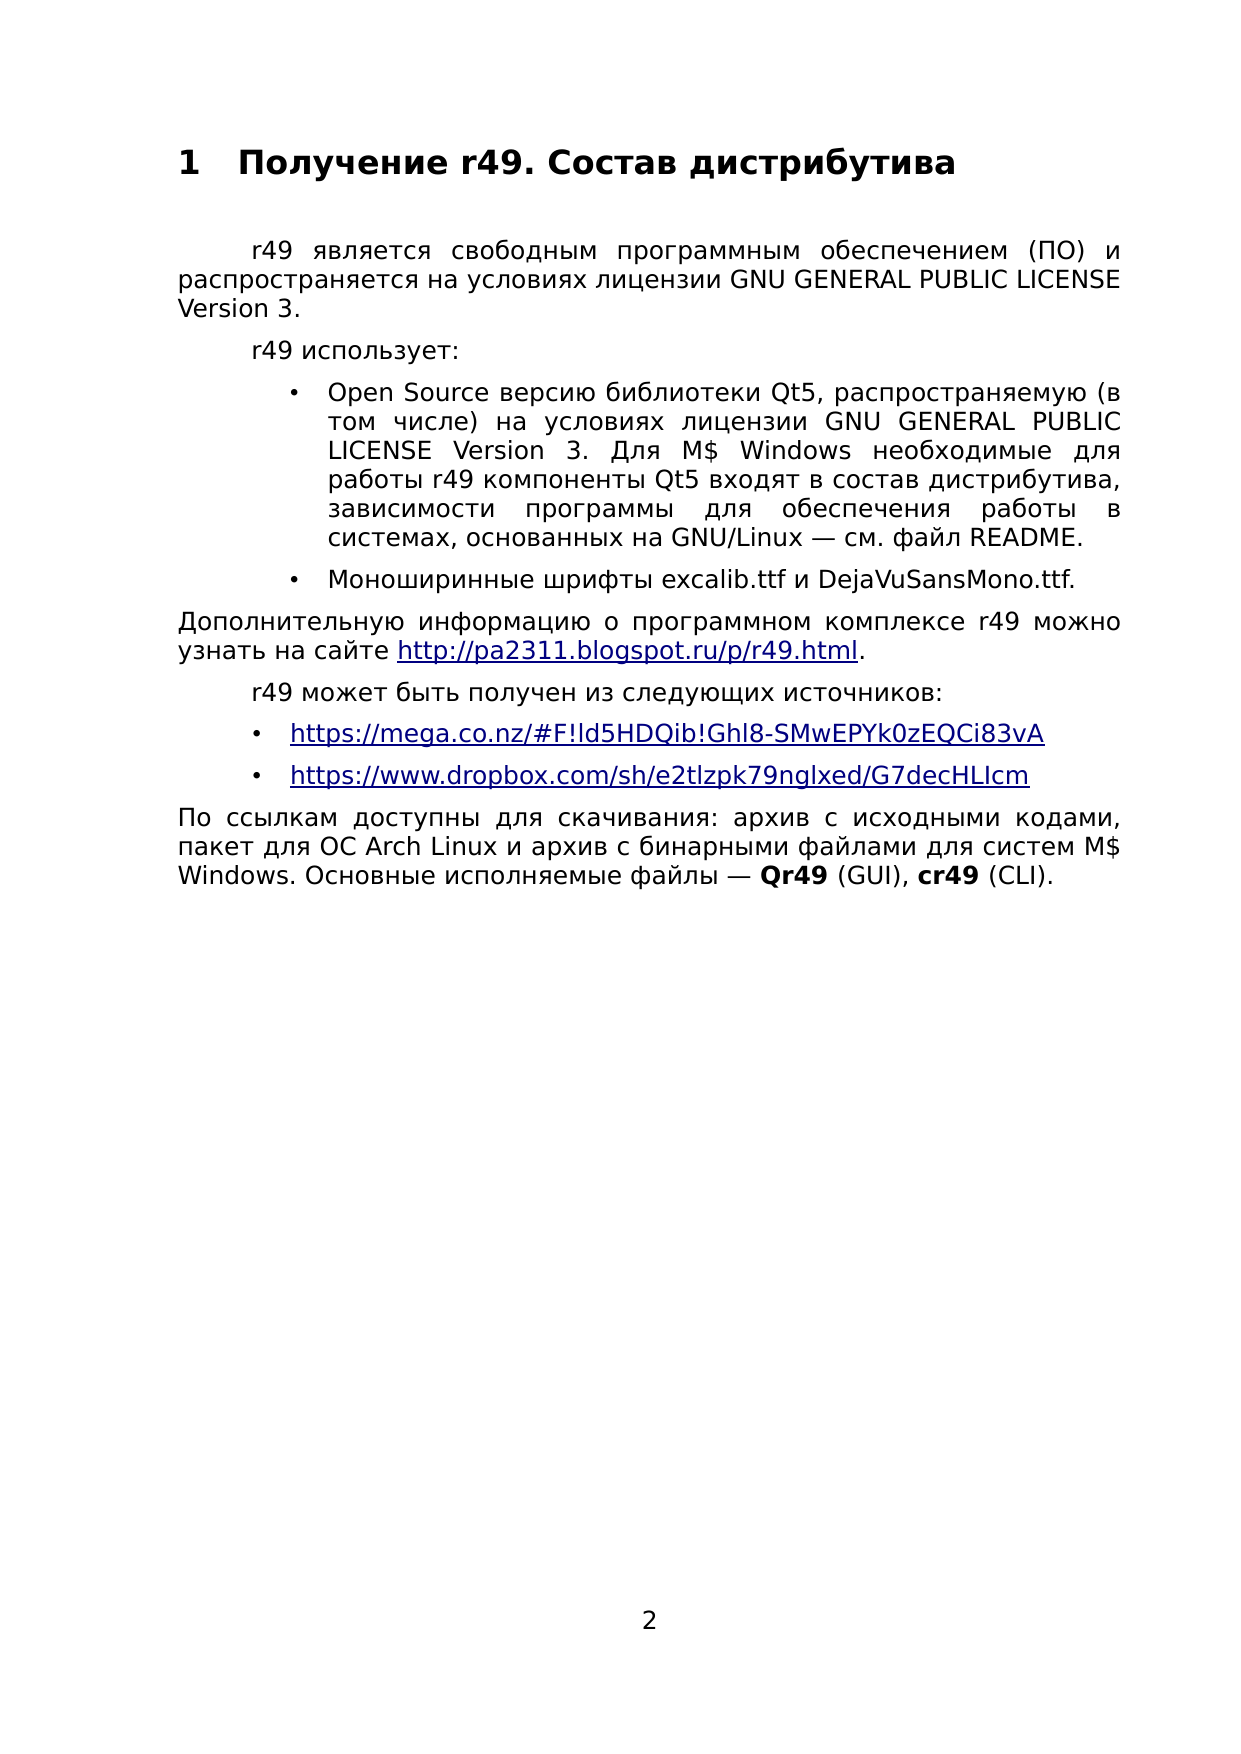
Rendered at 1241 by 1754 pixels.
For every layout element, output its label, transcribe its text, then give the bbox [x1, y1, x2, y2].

text r49 является свободным программным обеспечением (ПО) и распространяется на условиях лицензии GNU GENERAL PUBLIC LICENSE Version 3. [177, 236, 1122, 324]
text r49 может быть получен из следующих источников: [177, 678, 1122, 707]
text r49 использует: [177, 336, 1122, 365]
list Open Source версию библиотеки Qt5, распространяемую (в том числе) на условиях лицензии GNU GENERAL PUBLIC LICENSE Version 3. Для M$ Windows необходимые для работы r49 компоненты Qt5 входят в состав дистрибутива, зависимости программы для обеспечения работы в системах, основанных на GNU/Linux — см. файл README. [290, 378, 1122, 553]
list Моноширинные шрифты excalib.ttf и DejaVuSansMono.ttf. [290, 565, 1122, 594]
list https://mega.co.nz/#F!ld5HDQib!Ghl8-SMwEPYk0zEQCi83vA [252, 719, 1122, 749]
text По ссылкам доступны для скачивания: архив с исходными кодами, пакет для ОС Arch Linux и архив с бинарными файлами для систем M$ Windows. Основные исполняемые файлы — Qr49 (GUI), cr49 (CLI). [177, 803, 1122, 890]
list https://www.dropbox.com/sh/e2tlzpk79nglxed/G7decHLIcm [252, 761, 1122, 790]
subtitle Получение r49. Состав дистрибутива [177, 143, 1122, 182]
text Дополнительную информацию о программном комплексе r49 можно узнать на сайте http://pa2311.blogspot.ru/p/r49.html. [177, 607, 1122, 665]
